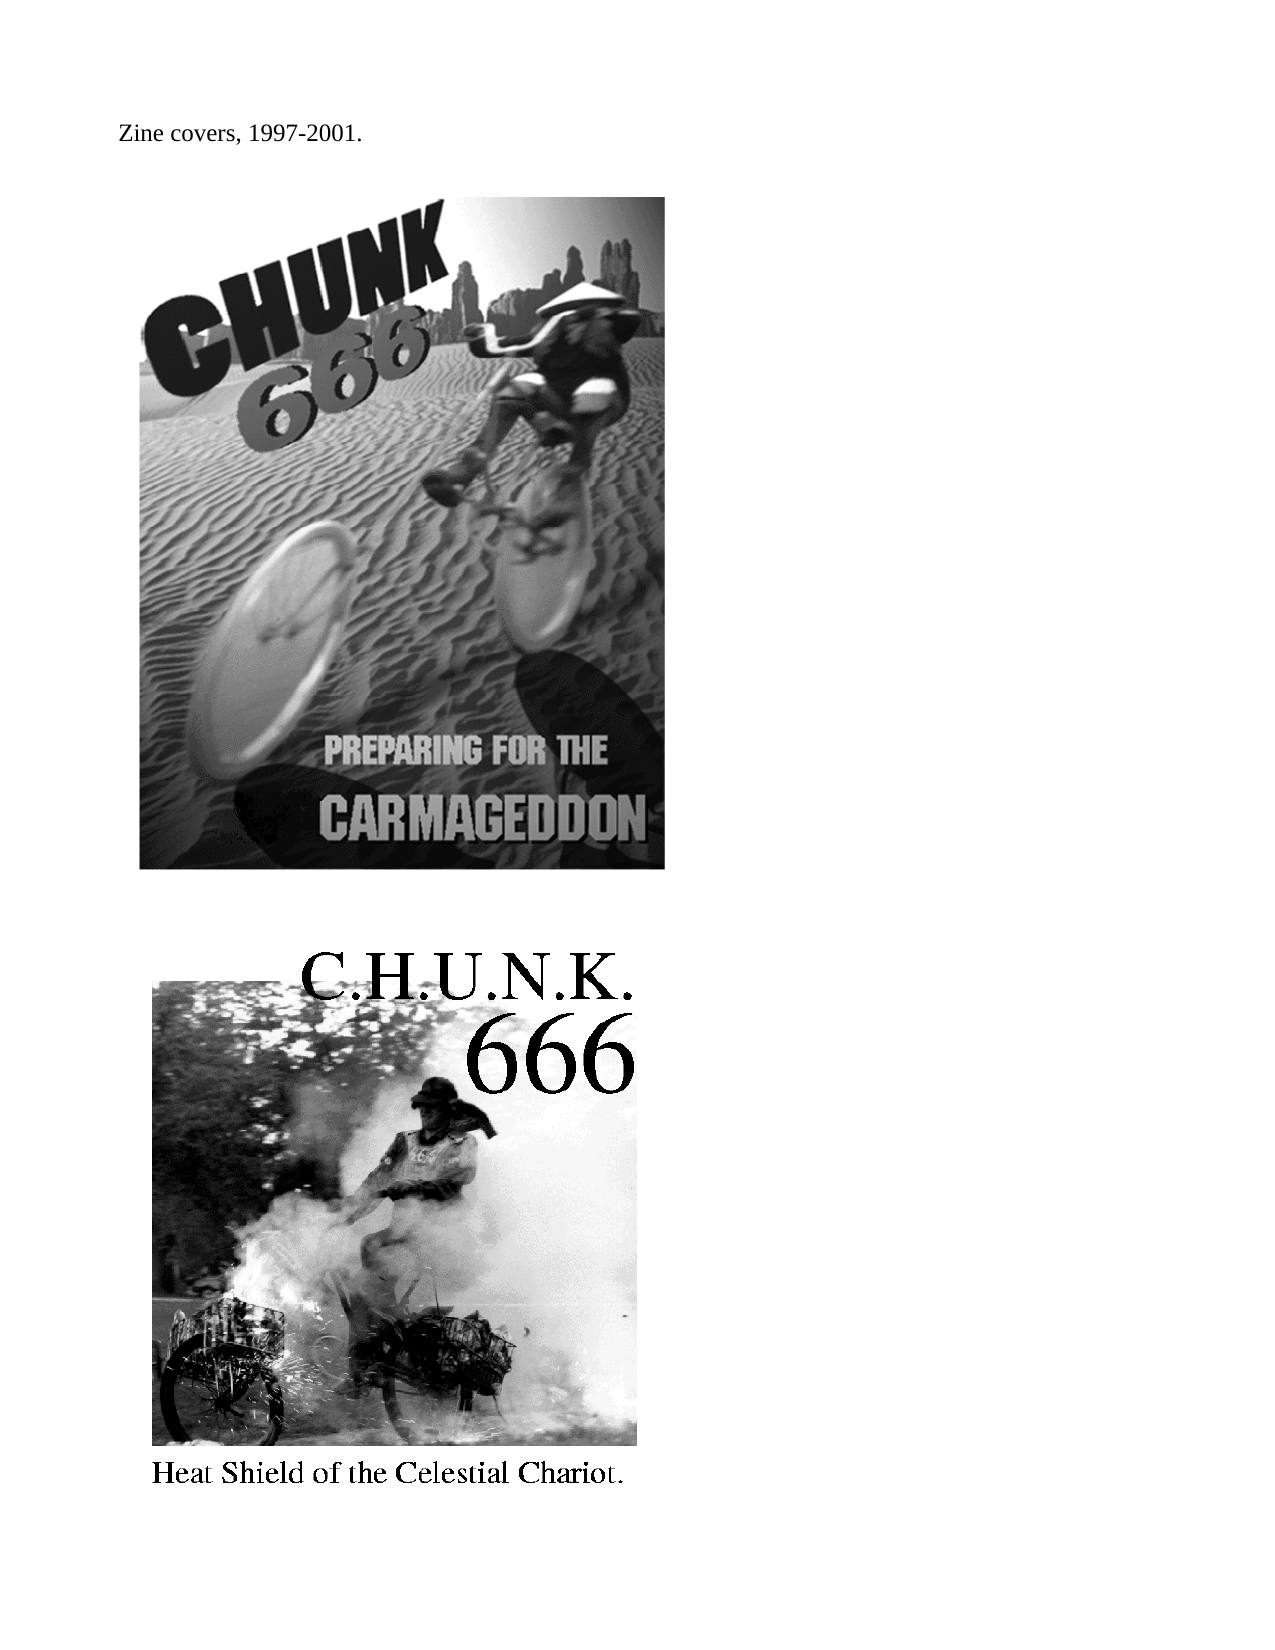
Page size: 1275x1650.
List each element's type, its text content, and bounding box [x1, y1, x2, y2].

picture [139, 942, 663, 1495]
picture [125, 197, 671, 884]
text Zine covers, 1997-2001. [118, 118, 1157, 147]
